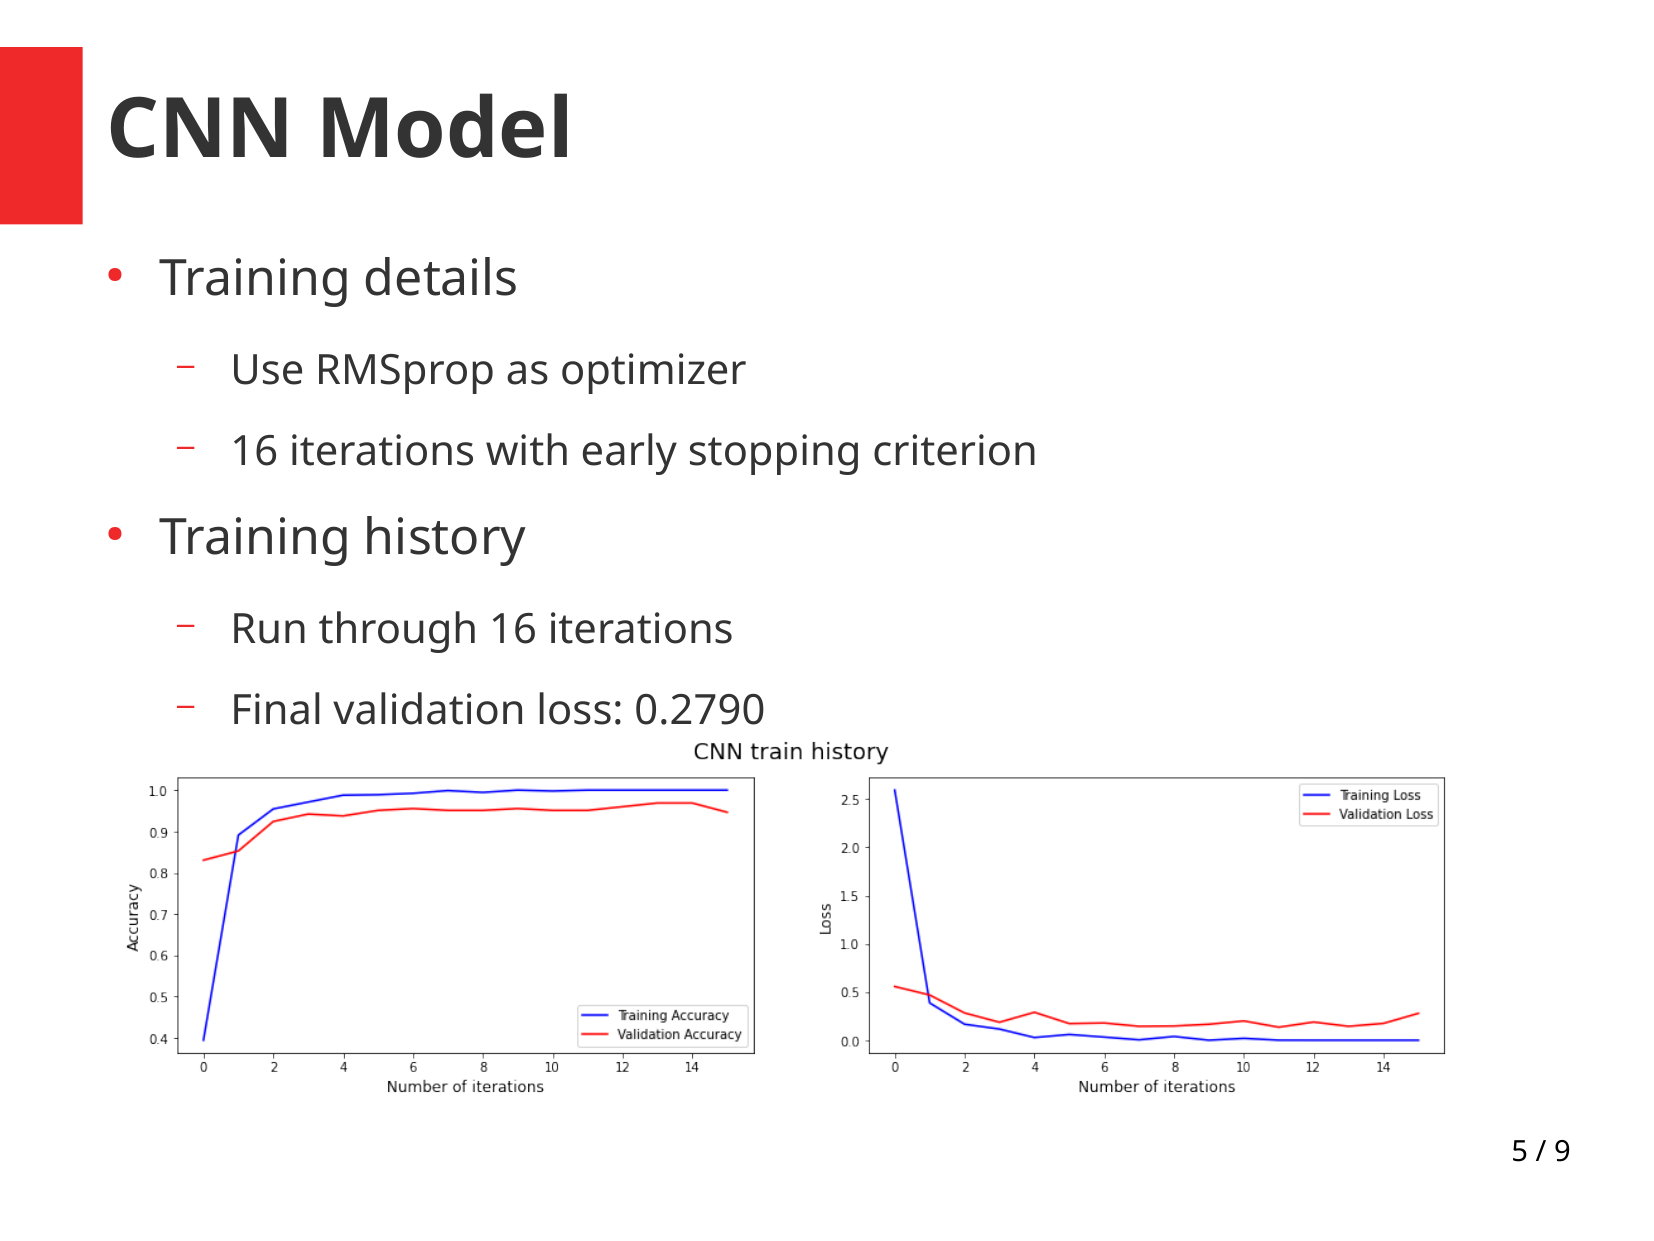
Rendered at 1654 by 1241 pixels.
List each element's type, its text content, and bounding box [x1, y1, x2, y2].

title CNN Model [106, 49, 1571, 201]
picture [118, 733, 1453, 1105]
list Training details Use RMSprop as optimizer 16 iterations with early stopping criterion Training history Run through 16 iterations Final validation loss: 0.2790 [88, 242, 1501, 1176]
